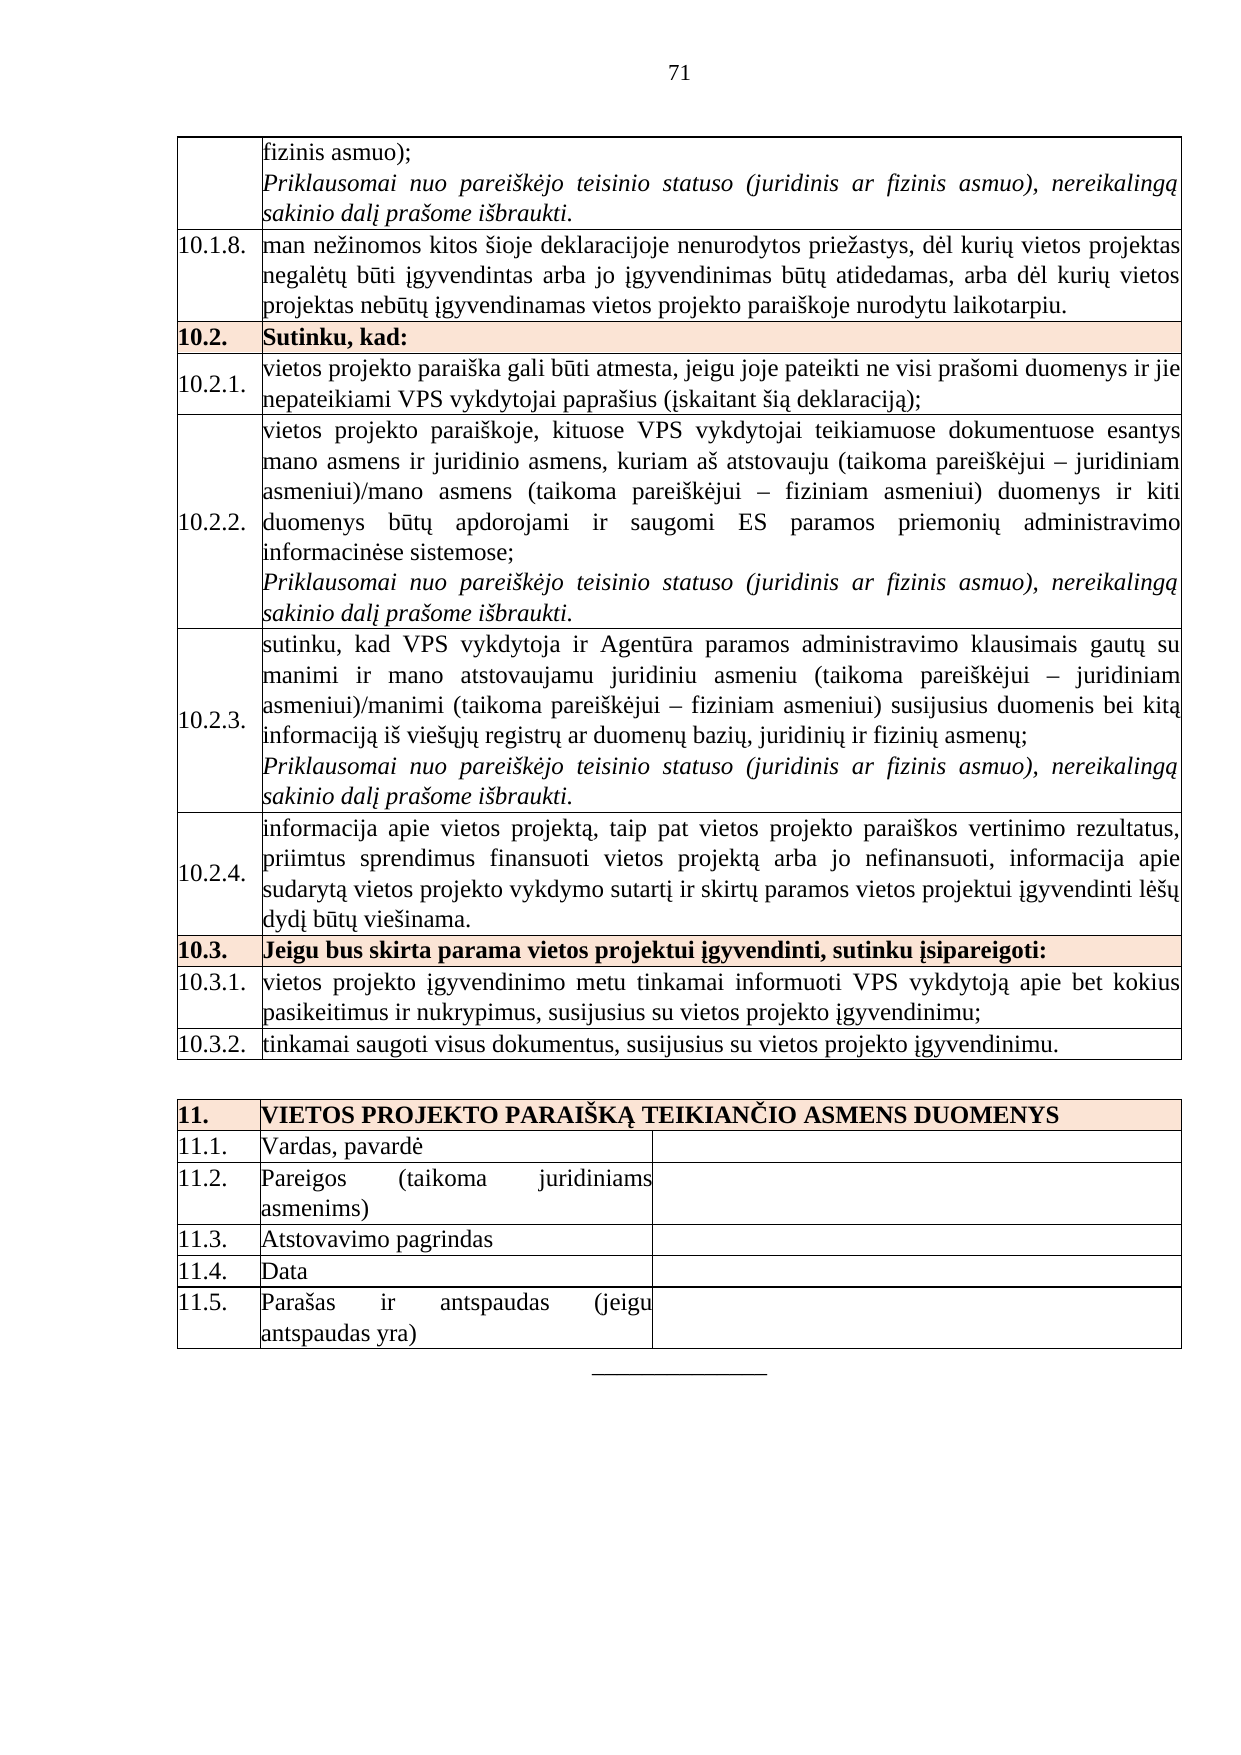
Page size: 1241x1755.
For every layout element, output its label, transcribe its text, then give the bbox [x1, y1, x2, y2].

table_cell Parašas ir antspaudas (jeigu antspaudas yra) [261, 1288, 652, 1348]
table_cell 10.3. [178, 936, 262, 966]
table_cell vietos projekto paraiška gali būti atmesta, jeigu joje pateikti ne visi prašomi duomenys ir jie nepateikiami VPS vykdytojai paprašius (įskaitant šią deklaraciją); [263, 354, 1181, 414]
table_cell [178, 138, 262, 229]
table_cell [653, 1163, 1181, 1223]
table_cell Jeigu bus skirta parama vietos projektui įgyvendinti, sutinku įsipareigoti: [263, 936, 1181, 966]
text ______________ [177, 1349, 1181, 1378]
table_cell 10.3.2. [178, 1029, 262, 1059]
table_cell 11.1. [178, 1131, 260, 1162]
table_cell vietos projekto įgyvendinimo metu tinkamai informuoti VPS vykdytoją apie bet kokius pasikeitimus ir nukrypimus, susijusius su vietos projekto įgyvendinimu; [263, 967, 1181, 1028]
table_cell Pareigos (taikoma juridiniams asmenims) [261, 1163, 652, 1223]
table_cell 10.2.2. [178, 415, 262, 628]
table_cell [653, 1225, 1181, 1255]
table_cell Data [261, 1256, 652, 1286]
table_cell 11.2. [178, 1163, 260, 1223]
table_header 11. [178, 1100, 260, 1130]
table_cell fizinis asmuo); Priklausomai nuo pareiškėjo teisinio statuso (juridinis ar fizinis asmuo), nereikalingą sakinio dalį prašome išbraukti. [263, 138, 1181, 229]
table_cell 10.1.8. [178, 230, 262, 321]
table_cell 10.2.3. [178, 629, 262, 812]
table_cell 11.5. [178, 1288, 260, 1348]
table_cell informacija apie vietos projektą, taip pat vietos projekto paraiškos vertinimo rezultatus, priimtus sprendimus finansuoti vietos projektą arba jo nefinansuoti, informacija apie sudarytą vietos projekto vykdymo sutartį ir skirtų paramos vietos projektui įgyvendinti lėšų dydį būtų viešinama. [263, 813, 1181, 934]
table_header VIETOS PROJEKTO PARAIŠKĄ TEIKIANČIO ASMENS DUOMENYS [261, 1100, 1181, 1130]
table_cell [653, 1131, 1181, 1162]
table_cell [653, 1288, 1181, 1348]
table_cell Sutinku, kad: [263, 322, 1181, 352]
table_cell 11.3. [178, 1225, 260, 1255]
table_cell [653, 1256, 1181, 1286]
table_cell 11.4. [178, 1256, 260, 1286]
table_cell sutinku, kad VPS vykdytoja ir Agentūra paramos administravimo klausimais gautų su manimi ir mano atstovaujamu juridiniu asmeniu (taikoma pareiškėjui – juridiniam asmeniui)/manimi (taikoma pareiškėjui – fiziniam asmeniui) susijusius duomenis bei kitą informaciją iš viešųjų registrų ar duomenų bazių, juridinių ir fizinių asmenų; Priklausomai nuo pareiškėjo teisinio statuso (juridinis ar fizinis asmuo), nereikalingą sakinio dalį prašome išbraukti. [263, 629, 1181, 812]
table_cell 10.2.4. [178, 813, 262, 934]
table_cell man nežinomos kitos šioje deklaracijoje nenurodytos priežastys, dėl kurių vietos projektas negalėtų būti įgyvendintas arba jo įgyvendinimas būtų atidedamas, arba dėl kurių vietos projektas nebūtų įgyvendinamas vietos projekto paraiškoje nurodytu laikotarpiu. [263, 230, 1181, 321]
table_cell 10.2.1. [178, 354, 262, 414]
table_cell Atstovavimo pagrindas [261, 1225, 652, 1255]
table_cell Vardas, pavardė [261, 1131, 652, 1162]
table_cell 10.2. [178, 322, 262, 352]
table_cell 10.3.1. [178, 967, 262, 1028]
table_cell tinkamai saugoti visus dokumentus, susijusius su vietos projekto įgyvendinimu. [263, 1029, 1181, 1059]
table_cell vietos projekto paraiškoje, kituose VPS vykdytojai teikiamuose dokumentuose esantys mano asmens ir juridinio asmens, kuriam aš atstovauju (taikoma pareiškėjui – juridiniam asmeniui)/mano asmens (taikoma pareiškėjui – fiziniam asmeniui) duomenys ir kiti duomenys būtų apdorojami ir saugomi ES paramos priemonių administravimo informacinėse sistemose; Priklausomai nuo pareiškėjo teisinio statuso (juridinis ar fizinis asmuo), nereikalingą sakinio dalį prašome išbraukti. [263, 415, 1181, 628]
